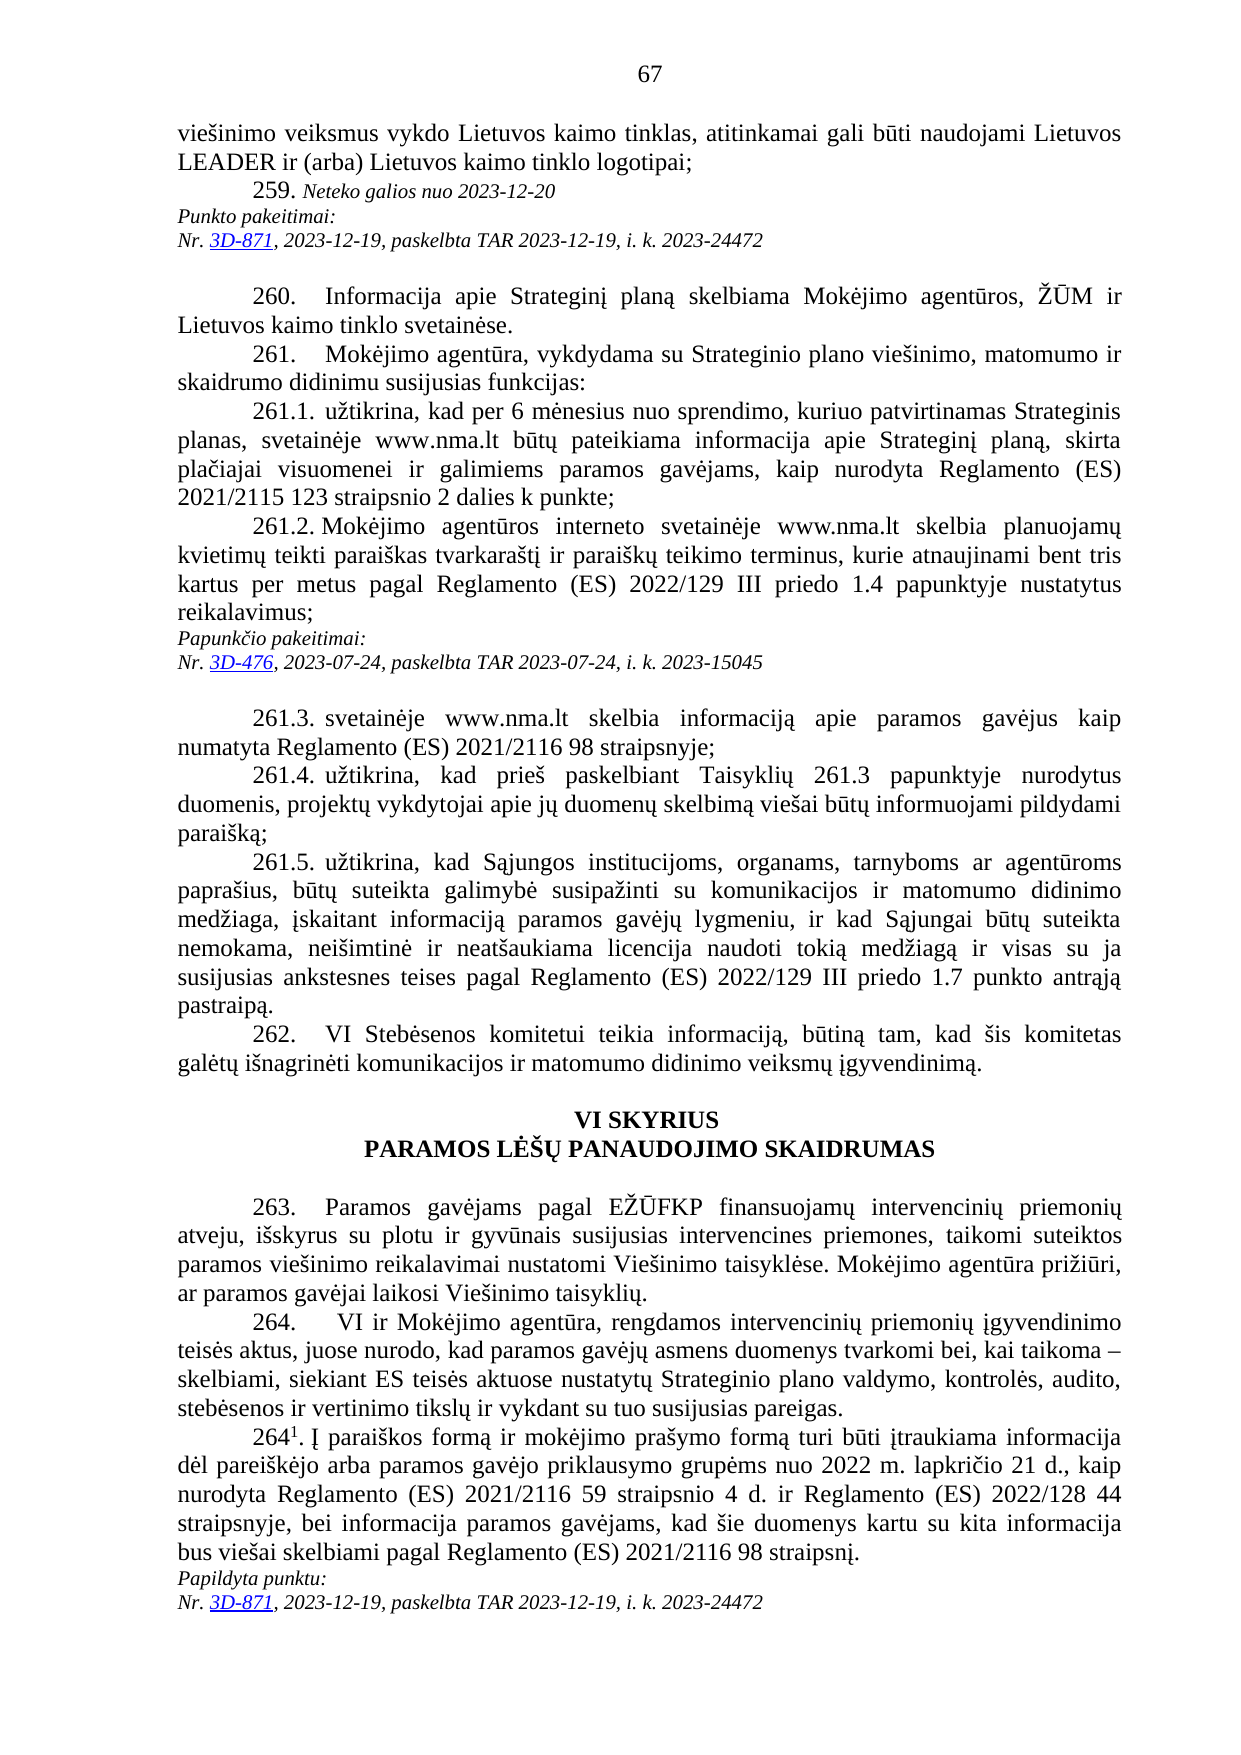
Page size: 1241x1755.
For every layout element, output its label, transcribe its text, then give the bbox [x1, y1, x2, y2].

text 259. Neteko galios nuo 2023-12-20 [177, 176, 1122, 204]
text 261.5. užtikrina, kad Sąjungos institucijoms, organams, tarnyboms ar agentūroms paprašius, būtų suteikta galimybė susipažinti su komunikacijos ir matomumo didinimo medžiaga, įskaitant informaciją paramos gavėjų lygmeniu, ir kad Sąjungai būtų suteikta nemokama, neišimtinė ir neatšaukiama licencija naudoti tokią medžiagą ir visas su ja susijusias ankstesnes teises pagal Reglamento (ES) 2022/129 III priedo 1.7 punkto antrąją pastraipą. [177, 847, 1122, 1019]
text 263. Paramos gavėjams pagal EŽŪFKP finansuojamų intervencinių priemonių atveju, išskyrus su plotu ir gyvūnais susijusias intervencines priemones, taikomi suteiktos paramos viešinimo reikalavimai nustatomi Viešinimo taisyklėse. Mokėjimo agentūra prižiūri, ar paramos gavėjai laikosi Viešinimo taisyklių. [177, 1192, 1122, 1307]
text 261.3. svetainėje www.nma.lt skelbia informaciją apie paramos gavėjus kaip numatyta Reglamento (ES) 2021/2116 98 straipsnyje; [177, 703, 1122, 761]
text Papunkčio pakeitimai: [177, 626, 1122, 650]
text 261. Mokėjimo agentūra, vykdydama su Strateginio plano viešinimo, matomumo ir skaidrumo didinimu susijusias funkcijas: [177, 339, 1122, 396]
text Nr. 3D-476, 2023-07-24, paskelbta TAR 2023-07-24, i. k. 2023-15045 [177, 650, 1122, 674]
text viešinimo veiksmus vykdo Lietuvos kaimo tinklas, atitinkamai gali būti naudojami Lietuvos LEADER ir (arba) Lietuvos kaimo tinklo logotipai; [177, 118, 1122, 176]
text 262. VI Stebėsenos komitetui teikia informaciją, būtiną tam, kad šis komitetas galėtų išnagrinėti komunikacijos ir matomumo didinimo veiksmų įgyvendinimą. [177, 1019, 1122, 1077]
text 264. VI ir Mokėjimo agentūra, rengdamos intervencinių priemonių įgyvendinimo teisės aktus, juose nurodo, kad paramos gavėjų asmens duomenys tvarkomi bei, kai taikoma – skelbiami, siekiant ES teisės aktuose nustatytų Strateginio plano valdymo, kontrolės, audito, stebėsenos ir vertinimo tikslų ir vykdant su tuo susijusias pareigas. [177, 1307, 1122, 1422]
text 261.2. Mokėjimo agentūros interneto svetainėje www.nma.lt skelbia planuojamų kvietimų teikti paraiškas tvarkaraštį ir paraiškų teikimo terminus, kurie atnaujinami bent tris kartus per metus pagal Reglamento (ES) 2022/129 III priedo 1.4 papunktyje nustatytus reikalavimus; [177, 511, 1122, 626]
text 261.4. užtikrina, kad prieš paskelbiant Taisyklių 261.3 papunktyje nurodytus duomenis, projektų vykdytojai apie jų duomenų skelbimą viešai būtų informuojami pildydami paraišką; [177, 761, 1122, 847]
text Papildyta punktu: [177, 1566, 1122, 1590]
text Punkto pakeitimai: [177, 204, 1122, 228]
text 2641. Į paraiškos formą ir mokėjimo prašymo formą turi būti įtraukiama informacija dėl pareiškėjo arba paramos gavėjo priklausymo grupėms nuo 2022 m. lapkričio 21 d., kaip nurodyta Reglamento (ES) 2021/2116 59 straipsnio 4 d. ir Reglamento (ES) 2022/128 44 straipsnyje, bei informacija paramos gavėjams, kad šie duomenys kartu su kita informacija bus viešai skelbiami pagal Reglamento (ES) 2021/2116 98 straipsnį. [177, 1422, 1122, 1566]
text 260. Informacija apie Strateginį planą skelbiama Mokėjimo agentūros, ŽŪM ir Lietuvos kaimo tinklo svetainėse. [177, 281, 1122, 339]
text Nr. 3D-871, 2023-12-19, paskelbta TAR 2023-12-19, i. k. 2023-24472 [177, 228, 1122, 252]
text VI SKYRIUS [177, 1106, 1122, 1134]
text Nr. 3D-871, 2023-12-19, paskelbta TAR 2023-12-19, i. k. 2023-24472 [177, 1590, 1122, 1614]
text PARAMOS LĖŠŲ PANAUDOJIMO SKAIDRUMAS [177, 1134, 1122, 1163]
text 261.1. užtikrina, kad per 6 mėnesius nuo sprendimo, kuriuo patvirtinamas Strateginis planas, svetainėje www.nma.lt būtų pateikiama informacija apie Strateginį planą, skirta plačiajai visuomenei ir galimiems paramos gavėjams, kaip nurodyta Reglamento (ES) 2021/2115 123 straipsnio 2 dalies k punkte; [177, 396, 1122, 511]
